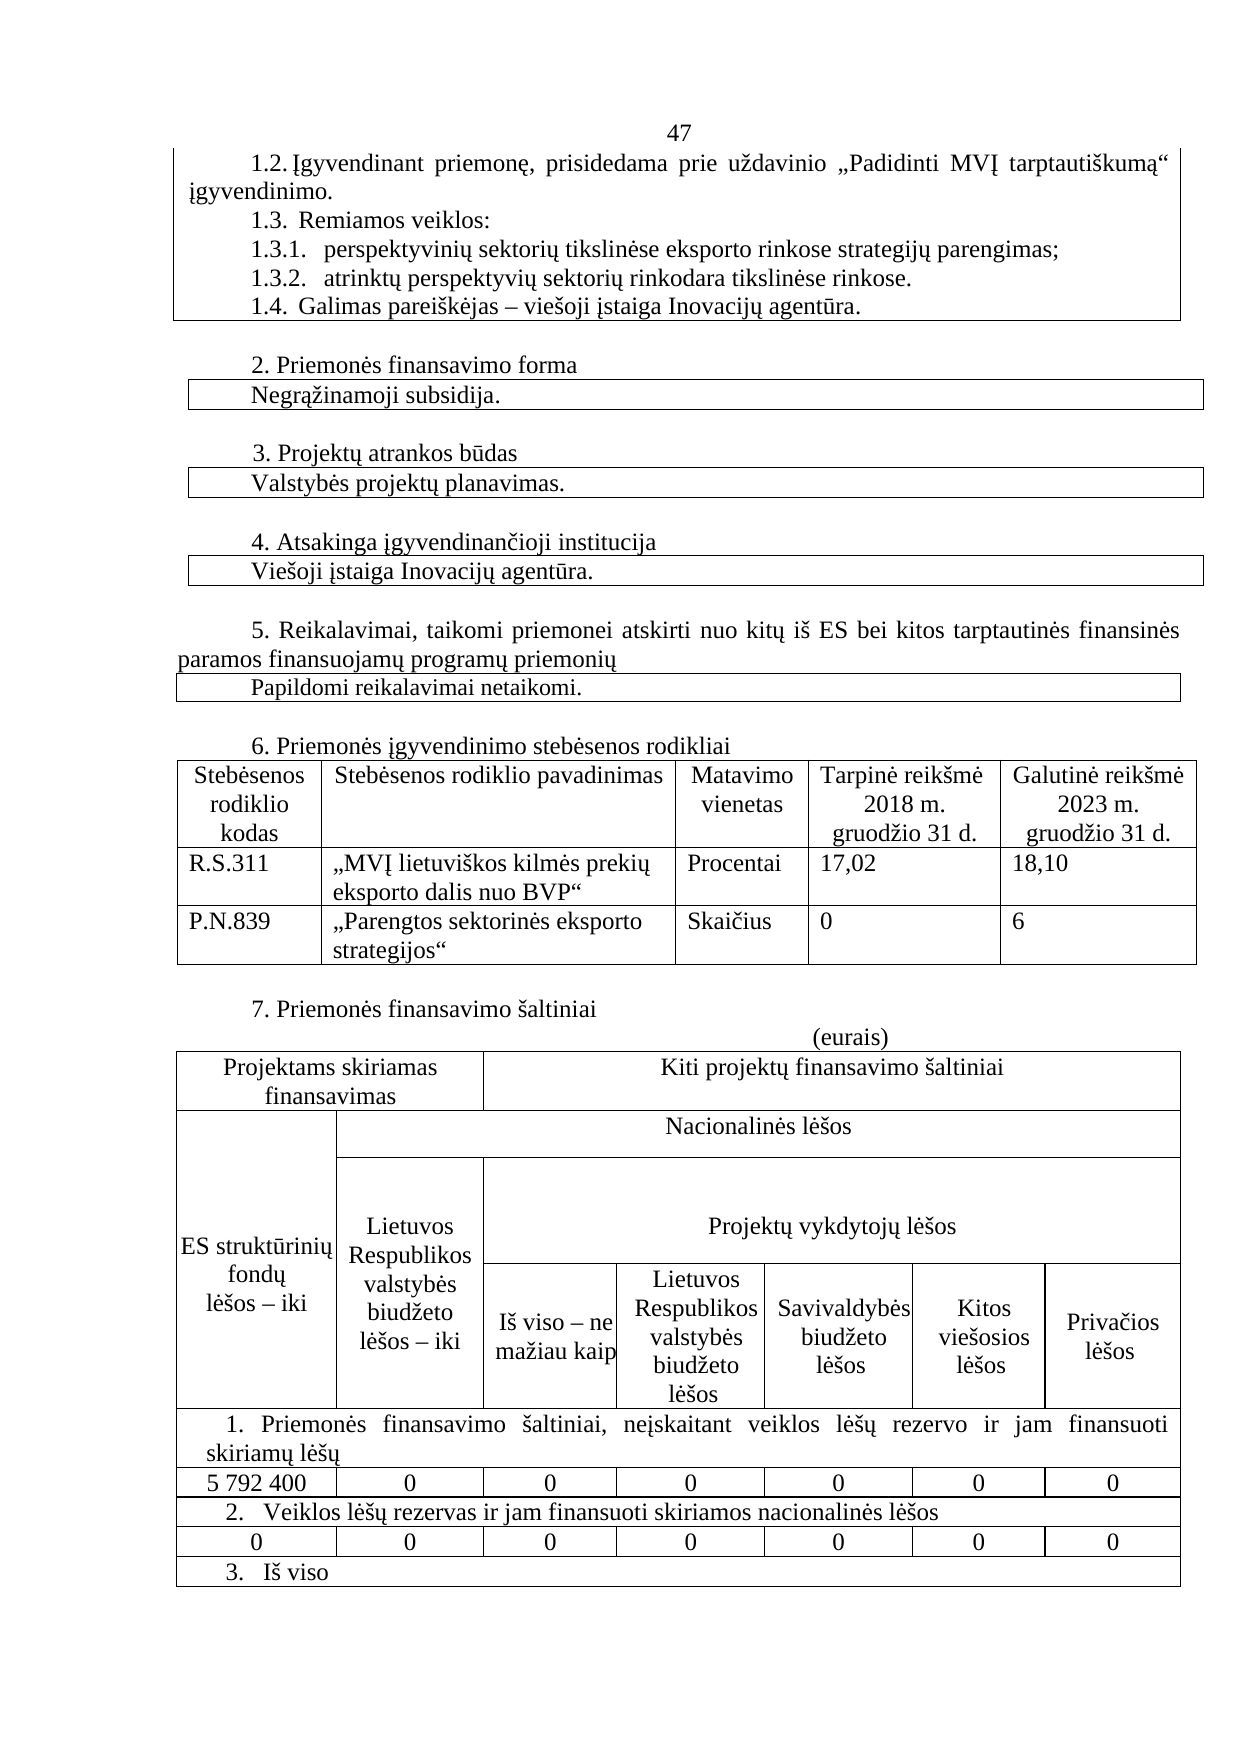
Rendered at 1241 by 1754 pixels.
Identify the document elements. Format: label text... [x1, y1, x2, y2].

table_cell Nacionalinės lėšos [337, 1111, 1180, 1157]
table_cell 0 [177, 1527, 336, 1556]
text 6. Priemonės įgyvendinimo stebėsenos rodikliai [177, 731, 1181, 759]
table_cell 0 [1046, 1527, 1180, 1556]
table_cell Skaičius [676, 906, 808, 964]
table_cell 2. Veiklos lėšų rezervas ir jam finansuoti skiriamos nacionalinės lėšos [177, 1498, 1180, 1526]
table_header Kiti projektų finansavimo šaltiniai [484, 1052, 1180, 1110]
table_cell 0 [913, 1468, 1044, 1496]
table_header Stebėsenos rodiklio kodas [178, 761, 321, 847]
table_cell 3. Iš viso [177, 1557, 1180, 1586]
text (eurais) [812, 1022, 904, 1051]
table_cell Procentai [676, 848, 808, 905]
text 7. Priemonės finansavimo šaltiniai [177, 994, 1181, 1022]
table_cell Iš viso – ne mažiau kaip [484, 1264, 616, 1408]
table_cell 17,02 [809, 848, 1000, 905]
table_cell 0 [617, 1468, 764, 1496]
table_cell ES struktūrinių fondų lėšos – iki [177, 1111, 336, 1408]
table_cell „MVĮ lietuviškos kilmės prekių eksporto dalis nuo BVP“ [322, 848, 675, 905]
table_header Negrąžinamoji subsidija. [189, 380, 1203, 408]
text 2. Priemonės finansavimo forma [251, 350, 1181, 379]
table_cell Lietuvos Respublikos valstybės biudžeto lėšos – iki [337, 1158, 483, 1408]
table_cell Privačios lėšos [1046, 1264, 1180, 1408]
table_cell „Parengtos sektorinės eksporto strategijos“ [322, 906, 675, 964]
table_cell Savivaldybės biudžeto lėšos [765, 1264, 912, 1408]
table_cell 0 [1046, 1468, 1180, 1496]
table_header Stebėsenos rodiklio pavadinimas [322, 761, 675, 847]
table_cell 1.2. Įgyvendinant priemonę, prisidedama prie uždavinio „Padidinti MVĮ tarptautiškumą“ įgyvendinimo. [174, 148, 1180, 205]
table_header Papildomi reikalavimai netaikomi. [177, 674, 1180, 701]
table_cell 0 [484, 1468, 616, 1496]
table_cell Kitos viešosios lėšos [913, 1264, 1044, 1408]
text 5. Reikalavimai, taikomi priemonei atskirti nuo kitų iš ES bei kitos tarptautinės finansinės paramos finansuojamų programų priemonių [177, 615, 1181, 672]
table_cell 0 [617, 1527, 764, 1556]
table_cell 0 [809, 906, 1000, 964]
table_header Galutinė reikšmė 2023 m. gruodžio 31 d. [1001, 761, 1196, 847]
table_cell 1. Priemonės finansavimo šaltiniai, neįskaitant veiklos lėšų rezervo ir jam finansuoti skiriamų lėšų [177, 1409, 1180, 1467]
table_cell 0 [913, 1527, 1044, 1556]
table_cell R.S.311 [178, 848, 321, 905]
table_cell 18,10 [1001, 848, 1196, 905]
table_header Projektams skiriamas finansavimas [177, 1052, 483, 1110]
table_cell 0 [484, 1527, 616, 1556]
table_cell 0 [337, 1468, 483, 1496]
table_cell 1.4. Galimas pareiškėjas – viešoji įstaiga Inovacijų agentūra. [174, 291, 1180, 320]
text 3. Projektų atrankos būdas [252, 438, 1181, 467]
table_cell Lietuvos Respublikos valstybės biudžeto lėšos [617, 1264, 764, 1408]
table_cell 6 [1001, 906, 1196, 964]
table_cell 0 [765, 1527, 912, 1556]
table_cell 0 [337, 1527, 483, 1556]
table_cell 0 [765, 1468, 912, 1496]
table_cell P.N.839 [178, 906, 321, 964]
table_cell 1.3. Remiamos veiklos: 1.3.1. perspektyvinių sektorių tikslinėse eksporto rinkose strategijų parengimas; 1.3.2. atrinktų perspektyvių sektorių rinkodara tikslinėse rinkose. [174, 205, 1180, 291]
table_cell Projektų vykdytojų lėšos [484, 1158, 1180, 1263]
table_header Valstybės projektų planavimas. [189, 468, 1203, 497]
table_header Tarpinė reikšmė 2018 m. gruodžio 31 d. [809, 761, 1000, 847]
text 4. Atsakinga įgyvendinančioji institucija [177, 527, 1181, 555]
table_header Matavimo vienetas [676, 761, 808, 847]
table_header Viešoji įstaiga Inovacijų agentūra. [189, 556, 1203, 585]
table_cell 5 792 400 [177, 1468, 336, 1496]
